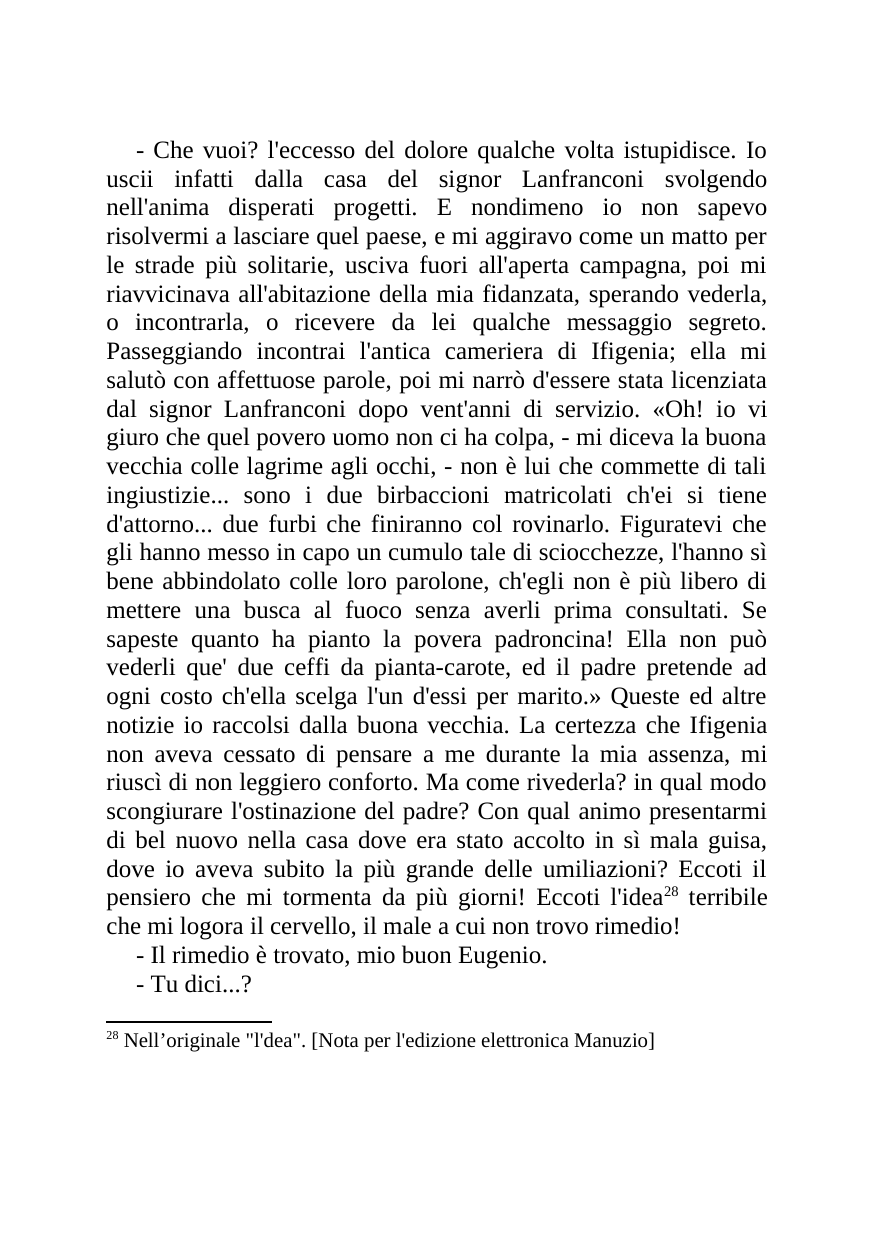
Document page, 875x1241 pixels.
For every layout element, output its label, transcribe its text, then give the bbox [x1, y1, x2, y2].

text - Il rimedio è trovato, mio buon Eugenio. [106, 940, 768, 969]
text - Che vuoi? l'eccesso del dolore qualche volta istupidisce. Io uscii infatti dalla casa del signor Lanfranconi svolgendo nell'anima disperati progetti. E nondimeno io non sapevo risolvermi a lasciare quel paese, e mi aggiravo come un matto per le strade più solitarie, usciva fuori all'aperta campagna, poi mi riavvicinava all'abitazione della mia fidanzata, sperando vederla, o incontrarla, o ricevere da lei qualche messaggio segreto. Passeggiando incontrai l'antica cameriera di Ifigenia; ella mi salutò con affettuose parole, poi mi narrò d'essere stata licenziata dal signor Lanfranconi dopo vent'anni di servizio. «Oh! io vi giuro che quel povero uomo non ci ha colpa, - mi diceva la buona vecchia colle lagrime agli occhi, - non è lui che commette di tali ingiustizie... sono i due birbaccioni matricolati ch'ei si tiene d'attorno... due furbi che finiranno col rovinarlo. Figuratevi che gli hanno messo in capo un cumulo tale di sciocchezze, l'hanno sì bene abbindolato colle loro parolone, ch'egli non è più libero di mettere una busca al fuoco senza averli prima consultati. Se sapeste quanto ha pianto la povera padroncina! Ella non può vederli que' due ceffi da pianta-carote, ed il padre pretende ad ogni costo ch'ella scelga l'un d'essi per marito.» Queste ed altre notizie io raccolsi dalla buona vecchia. La certezza che Ifigenia non aveva cessato di pensare a me durante la mia assenza, mi riuscì di non leggiero conforto. Ma come rivederla? in qual modo scongiurare l'ostinazione del padre? Con qual animo presentarmi di bel nuovo nella casa dove era stato accolto in sì mala guisa, dove io aveva subito la più grande delle umiliazioni? Eccoti il pensiero che mi tormenta da più giorni! Eccoti l'idea terribile che mi logora il cervello, il male a cui non trovo rimedio! [106, 135, 768, 940]
text Nell’originale "l'dea". [Nota per l'edizione elettronica Manuzio] [106, 1028, 768, 1052]
text - Tu dici...? [106, 969, 768, 997]
